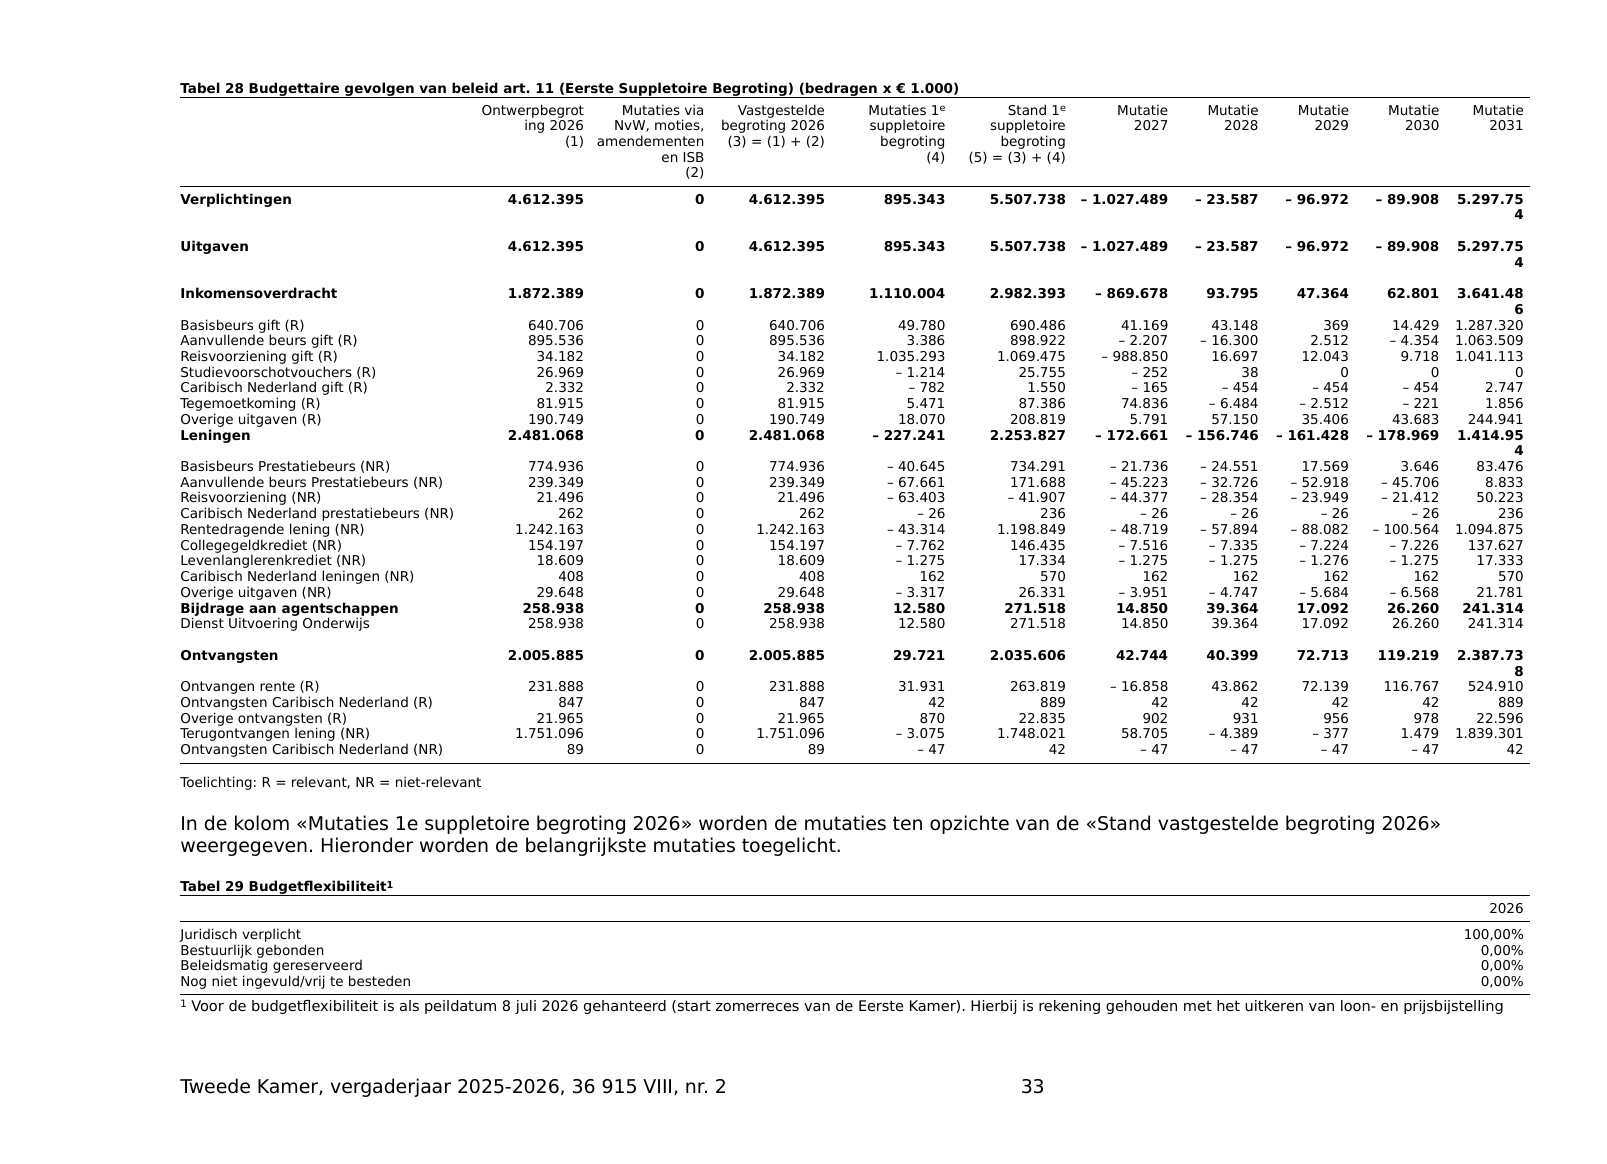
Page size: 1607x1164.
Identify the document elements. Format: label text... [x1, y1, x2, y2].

table_cell Caribisch Nederland prestatiebeurs (NR) [180, 506, 475, 522]
table_cell 1.041.113 [1445, 349, 1529, 364]
table_cell – 4.354 [1355, 333, 1445, 349]
table_cell 2.982.393 [951, 286, 1072, 317]
table_cell 21.496 [475, 490, 590, 506]
table_cell Ontvangsten [180, 648, 475, 679]
table_cell 524.910 [1445, 679, 1529, 695]
table_cell 5.297.754 [1445, 187, 1529, 223]
table_cell 21.965 [710, 711, 831, 726]
table_cell Caribisch Nederland leningen (NR) [180, 569, 475, 585]
table_cell Studievoorschotvouchers (R) [180, 365, 475, 380]
table_cell 1.839.301 [1445, 726, 1529, 742]
table_cell 29.721 [831, 648, 951, 679]
table_cell – 1.214 [831, 365, 951, 380]
table_cell – 89.908 [1355, 187, 1445, 223]
table_cell 3.641.486 [1445, 286, 1529, 317]
table_cell Ontwerpbegroting 2026 (1) [475, 98, 590, 186]
table_cell 0 [590, 569, 710, 585]
table_cell 26.260 [1355, 616, 1445, 632]
table_cell 0 [590, 187, 710, 223]
table_cell [180, 896, 1349, 921]
table_cell [180, 270, 475, 286]
table_cell 4.612.395 [710, 187, 831, 223]
table_cell 847 [710, 695, 831, 711]
table_cell 1.872.389 [710, 286, 831, 317]
table_cell 9.718 [1355, 349, 1445, 364]
table_cell [951, 270, 1072, 286]
table_cell 0 [590, 742, 710, 762]
table_cell – 45.706 [1355, 475, 1445, 490]
table_cell 895.536 [710, 333, 831, 349]
table_cell 640.706 [475, 317, 590, 333]
table_cell [1174, 270, 1264, 286]
table_cell [1445, 270, 1529, 286]
table_cell – 26 [1072, 506, 1174, 522]
table_cell 83.476 [1445, 459, 1529, 474]
table_cell 1.094.875 [1445, 522, 1529, 537]
table_cell – 454 [1174, 380, 1264, 396]
table_cell 1.414.954 [1445, 428, 1529, 459]
table_cell 89 [475, 742, 590, 762]
table_cell 1.069.475 [951, 349, 1072, 364]
table_cell [1355, 223, 1445, 239]
table_cell 2.481.068 [475, 428, 590, 459]
table_cell 154.197 [710, 538, 831, 553]
table_cell [1072, 223, 1174, 239]
table_cell 902 [1072, 711, 1174, 726]
table_cell – 48.719 [1072, 522, 1174, 537]
table_cell Rentedragende lening (NR) [180, 522, 475, 537]
table_cell – 1.275 [831, 553, 951, 569]
table_cell Ontvangen rente (R) [180, 679, 475, 695]
table_cell – 7.516 [1072, 538, 1174, 553]
table_cell 0 [590, 490, 710, 506]
table_cell 29.648 [475, 585, 590, 600]
table_cell Bestuurlijk gebonden [180, 942, 1349, 958]
table_cell [1174, 223, 1264, 239]
table_cell 0 [1264, 365, 1355, 380]
table_cell Tegemoetkoming (R) [180, 396, 475, 412]
table_cell – 32.726 [1174, 475, 1264, 490]
table_cell 734.291 [951, 459, 1072, 474]
table_cell Reisvoorziening (NR) [180, 490, 475, 506]
table_cell Inkomensoverdracht [180, 286, 475, 317]
table_cell Aanvullende beurs gift (R) [180, 333, 475, 349]
table_cell – 2.207 [1072, 333, 1174, 349]
table_cell 258.938 [475, 600, 590, 616]
table_cell [1072, 632, 1174, 648]
table_cell 258.938 [710, 600, 831, 616]
table_cell 100,00% [1350, 922, 1529, 942]
table_cell [590, 270, 710, 286]
table_cell 895.343 [831, 239, 951, 270]
table_cell – 26 [1264, 506, 1355, 522]
table_cell 35.406 [1264, 412, 1355, 427]
table_cell 72.713 [1264, 648, 1355, 679]
table_cell – 1.027.489 [1072, 239, 1174, 270]
table_cell 18.070 [831, 412, 951, 427]
table_cell 3.646 [1355, 459, 1445, 474]
table_cell 889 [951, 695, 1072, 711]
table_cell 0 [590, 585, 710, 600]
table_cell [951, 632, 1072, 648]
table_cell – 89.908 [1355, 239, 1445, 270]
table_cell 8.833 [1445, 475, 1529, 490]
table_cell [590, 223, 710, 239]
table_cell 0 [590, 286, 710, 317]
table_cell – 57.894 [1174, 522, 1264, 537]
table_cell 14.850 [1072, 600, 1174, 616]
table_cell 41.169 [1072, 317, 1174, 333]
table_cell – 26 [831, 506, 951, 522]
table_cell 2.387.738 [1445, 648, 1529, 679]
table_cell 2.332 [475, 380, 590, 396]
table_cell Ontvangsten Caribisch Nederland (R) [180, 695, 475, 711]
table_cell – 40.645 [831, 459, 951, 474]
table_cell 22.835 [951, 711, 1072, 726]
table_cell 31.931 [831, 679, 951, 695]
table_cell 239.349 [710, 475, 831, 490]
table_cell 2.005.885 [475, 648, 590, 679]
table_cell 0 [590, 538, 710, 553]
table_header Tabel 29 Budgetflexibiliteit1 [180, 879, 1529, 895]
table_cell – 227.241 [831, 428, 951, 459]
table_cell Toelichting: R = relevant, NR = niet-relevant [180, 764, 1529, 791]
table_cell Collegegeldkrediet (NR) [180, 538, 475, 553]
table_cell – 178.969 [1355, 428, 1445, 459]
table_cell 0 [590, 648, 710, 679]
table_cell 162 [1355, 569, 1445, 585]
table_cell Overige ontvangsten (R) [180, 711, 475, 726]
table_cell 42.744 [1072, 648, 1174, 679]
table_cell Nog niet ingevuld/vrij te besteden [180, 974, 1349, 994]
table_cell 21.965 [475, 711, 590, 726]
table_cell 1.110.004 [831, 286, 951, 317]
table_cell – 6.568 [1355, 585, 1445, 600]
table_cell 0 [590, 412, 710, 427]
table_cell 12.580 [831, 600, 951, 616]
table_cell 408 [710, 569, 831, 585]
table_cell [1264, 632, 1355, 648]
table_cell 119.219 [1355, 648, 1445, 679]
table_cell – 23.587 [1174, 187, 1264, 223]
table_cell [951, 223, 1072, 239]
table_cell [1445, 632, 1529, 648]
table_cell 58.705 [1072, 726, 1174, 742]
table_cell – 67.661 [831, 475, 951, 490]
table_cell 244.941 [1445, 412, 1529, 427]
table_cell 2.747 [1445, 380, 1529, 396]
table_cell 0 [590, 365, 710, 380]
table_cell Mutaties 1e suppletoire begroting (4) [831, 98, 951, 186]
table_cell 57.150 [1174, 412, 1264, 427]
table_cell 0 [590, 428, 710, 459]
table_cell 898.922 [951, 333, 1072, 349]
table_cell 978 [1355, 711, 1445, 726]
table_cell 89 [710, 742, 831, 762]
table_cell 0 [590, 396, 710, 412]
table_cell [180, 223, 475, 239]
table_cell 1.872.389 [475, 286, 590, 317]
table_cell 14.429 [1355, 317, 1445, 333]
table_cell – 26 [1355, 506, 1445, 522]
table_cell 5.791 [1072, 412, 1174, 427]
table_cell – 156.746 [1174, 428, 1264, 459]
table_cell 236 [1445, 506, 1529, 522]
table_cell – 5.684 [1264, 585, 1355, 600]
table_cell [710, 270, 831, 286]
table_cell 34.182 [710, 349, 831, 364]
table_cell 895.536 [475, 333, 590, 349]
table_cell – 7.762 [831, 538, 951, 553]
table_cell – 3.951 [1072, 585, 1174, 600]
table_cell – 23.949 [1264, 490, 1355, 506]
table_cell 4.612.395 [475, 239, 590, 270]
table_cell 42 [951, 742, 1072, 762]
table_cell 2.332 [710, 380, 831, 396]
table_cell – 100.564 [1355, 522, 1445, 537]
table_cell 74.836 [1072, 396, 1174, 412]
table_cell [1355, 270, 1445, 286]
table_cell 34.182 [475, 349, 590, 364]
table_cell – 16.300 [1174, 333, 1264, 349]
table_cell [1072, 270, 1174, 286]
table_cell Mutatie 2030 [1355, 98, 1445, 186]
table_cell 0 [590, 616, 710, 632]
table_cell 42 [1355, 695, 1445, 711]
table_cell [831, 632, 951, 648]
table_cell 0 [590, 726, 710, 742]
table_cell 5.471 [831, 396, 951, 412]
table_cell – 1.275 [1174, 553, 1264, 569]
table_cell 1.856 [1445, 396, 1529, 412]
table_cell 62.801 [1355, 286, 1445, 317]
table_cell 0 [590, 553, 710, 569]
table_cell [1264, 270, 1355, 286]
table_cell 17.092 [1264, 600, 1355, 616]
table_cell 81.915 [710, 396, 831, 412]
table_cell 50.223 [1445, 490, 1529, 506]
table_cell – 782 [831, 380, 951, 396]
table_cell 17.333 [1445, 553, 1529, 569]
table_cell 29.648 [710, 585, 831, 600]
table_cell 43.862 [1174, 679, 1264, 695]
table_cell – 869.678 [1072, 286, 1174, 317]
table_cell 870 [831, 711, 951, 726]
table_cell 0 [1355, 365, 1445, 380]
table_cell [475, 223, 590, 239]
table_cell 570 [1445, 569, 1529, 585]
table_cell – 1.275 [1355, 553, 1445, 569]
table_cell Levenlanglerenkrediet (NR) [180, 553, 475, 569]
table_cell 38 [1174, 365, 1264, 380]
table_cell 190.749 [475, 412, 590, 427]
table_cell 0 [590, 711, 710, 726]
text In de kolom «Mutaties 1e suppletoire begroting 2026» worden de mutaties ten opzichte van de «Stand vastgestelde begroting 2026» weergegeven. Hieronder worden de belangrijkste mutaties toegelicht. [180, 813, 1529, 857]
table_cell [710, 632, 831, 648]
table_cell 26.969 [710, 365, 831, 380]
table_cell 1.751.096 [710, 726, 831, 742]
table_cell 17.092 [1264, 616, 1355, 632]
table_cell 40.399 [1174, 648, 1264, 679]
table_cell – 26 [1174, 506, 1264, 522]
table_cell – 3.317 [831, 585, 951, 600]
table_cell 162 [1072, 569, 1174, 585]
table_cell 262 [475, 506, 590, 522]
table_cell 208.819 [951, 412, 1072, 427]
table_cell 1.287.320 [1445, 317, 1529, 333]
table_cell – 47 [831, 742, 951, 762]
table_cell Verplichtingen [180, 187, 475, 223]
table_cell Mutatie 2031 [1445, 98, 1529, 186]
table_cell 162 [831, 569, 951, 585]
table_cell 0 [590, 317, 710, 333]
table_cell 271.518 [951, 616, 1072, 632]
table_cell Aanvullende beurs Prestatiebeurs (NR) [180, 475, 475, 490]
table_cell 231.888 [475, 679, 590, 695]
table_cell 690.486 [951, 317, 1072, 333]
table_cell 0 [590, 459, 710, 474]
table_cell 22.596 [1445, 711, 1529, 726]
table_cell 87.386 [951, 396, 1072, 412]
table_cell [831, 223, 951, 239]
table_cell [180, 632, 475, 648]
table_cell 0 [1445, 365, 1529, 380]
table_cell 258.938 [710, 616, 831, 632]
table_cell 0 [590, 506, 710, 522]
table_cell 271.518 [951, 600, 1072, 616]
table_cell Ontvangsten Caribisch Nederland (NR) [180, 742, 475, 762]
table_cell 262 [710, 506, 831, 522]
table_cell 0 [590, 522, 710, 537]
table_cell 81.915 [475, 396, 590, 412]
table_cell 72.139 [1264, 679, 1355, 695]
table_cell – 4.747 [1174, 585, 1264, 600]
table_cell 17.334 [951, 553, 1072, 569]
table_cell 47.364 [1264, 286, 1355, 317]
table_header Tabel 28 Budgettaire gevolgen van beleid art. 11 (Eerste Suppletoire Begroting) (bedragen x € 1.000) [180, 81, 1529, 97]
table_cell – 45.223 [1072, 475, 1174, 490]
table_cell 774.936 [710, 459, 831, 474]
table_cell 190.749 [710, 412, 831, 427]
table_cell – 88.082 [1264, 522, 1355, 537]
table_cell Basisbeurs Prestatiebeurs (NR) [180, 459, 475, 474]
table_cell 146.435 [951, 538, 1072, 553]
table_cell 2.253.827 [951, 428, 1072, 459]
table_cell 3.386 [831, 333, 951, 349]
table_cell 12.043 [1264, 349, 1355, 364]
table_cell 16.697 [1174, 349, 1264, 364]
table_cell – 23.587 [1174, 239, 1264, 270]
table_cell [1264, 223, 1355, 239]
table_cell 236 [951, 506, 1072, 522]
table_cell 0 [590, 600, 710, 616]
table_cell – 4.389 [1174, 726, 1264, 742]
table_cell – 3.075 [831, 726, 951, 742]
table_cell Caribisch Nederland gift (R) [180, 380, 475, 396]
table_cell – 2.512 [1264, 396, 1355, 412]
table_cell Terugontvangen lening (NR) [180, 726, 475, 742]
table_cell 162 [1264, 569, 1355, 585]
table_cell – 172.661 [1072, 428, 1174, 459]
table_cell 1.242.163 [710, 522, 831, 537]
table_cell Basisbeurs gift (R) [180, 317, 475, 333]
table_cell 1.751.096 [475, 726, 590, 742]
table_cell Bijdrage aan agentschappen [180, 600, 475, 616]
table_cell 0,00% [1350, 958, 1529, 974]
table_cell 14.850 [1072, 616, 1174, 632]
table_cell Leningen [180, 428, 475, 459]
table_cell 39.364 [1174, 600, 1264, 616]
table_cell 2.512 [1264, 333, 1355, 349]
table_cell Mutatie 2027 [1072, 98, 1174, 186]
table_cell 0 [590, 679, 710, 695]
table_cell 1.242.163 [475, 522, 590, 537]
table_cell 137.627 [1445, 538, 1529, 553]
table_cell 162 [1174, 569, 1264, 585]
table_cell Mutatie 2029 [1264, 98, 1355, 186]
table_cell 43.148 [1174, 317, 1264, 333]
table_cell Overige uitgaven (R) [180, 412, 475, 427]
table_cell – 41.907 [951, 490, 1072, 506]
table_cell 5.507.738 [951, 187, 1072, 223]
table_cell 239.349 [475, 475, 590, 490]
table_cell Dienst Uitvoering Onderwijs [180, 616, 475, 632]
table_cell 640.706 [710, 317, 831, 333]
table_cell Vastgestelde begroting 2026 (3) = (1) + (2) [710, 98, 831, 186]
table_cell 0 [590, 349, 710, 364]
table_cell 956 [1264, 711, 1355, 726]
table_cell Beleidsmatig gereserveerd [180, 958, 1349, 974]
table_cell 26.331 [951, 585, 1072, 600]
table_cell 18.609 [475, 553, 590, 569]
table_cell – 28.354 [1174, 490, 1264, 506]
table_cell 42 [1174, 695, 1264, 711]
table_cell 17.569 [1264, 459, 1355, 474]
table_cell 12.580 [831, 616, 951, 632]
table_cell 1.550 [951, 380, 1072, 396]
table_cell [475, 270, 590, 286]
table_cell – 24.551 [1174, 459, 1264, 474]
table_cell – 1.275 [1072, 553, 1174, 569]
table_cell 774.936 [475, 459, 590, 474]
table_cell 4.612.395 [710, 239, 831, 270]
table_cell – 47 [1072, 742, 1174, 762]
table_cell 1.035.293 [831, 349, 951, 364]
table_cell 1.748.021 [951, 726, 1072, 742]
table_cell Mutatie 2028 [1174, 98, 1264, 186]
table_cell 895.343 [831, 187, 951, 223]
table_cell – 221 [1355, 396, 1445, 412]
table_cell 1.479 [1355, 726, 1445, 742]
table_cell 171.688 [951, 475, 1072, 490]
table_cell – 252 [1072, 365, 1174, 380]
table_cell – 63.403 [831, 490, 951, 506]
table_cell 0 [590, 380, 710, 396]
table_cell – 988.850 [1072, 349, 1174, 364]
table_cell 1 Voor de budgetflexibiliteit is als peildatum 8 juli 2026 gehanteerd (start zomerreces van de Eerste Kamer). Hierbij is rekening gehouden met het uitkeren van loon- en prijsbijstelling [180, 995, 1529, 1015]
table_cell 0,00% [1350, 942, 1529, 958]
table_cell 231.888 [710, 679, 831, 695]
table_cell – 96.972 [1264, 239, 1355, 270]
table_cell – 47 [1264, 742, 1355, 762]
table_cell 1.198.849 [951, 522, 1072, 537]
table_cell [1445, 223, 1529, 239]
table_cell [831, 270, 951, 286]
table_cell Uitgaven [180, 239, 475, 270]
table_cell – 1.276 [1264, 553, 1355, 569]
table_cell Stand 1e suppletoire begroting (5) = (3) + (4) [951, 98, 1072, 186]
table_cell 5.297.754 [1445, 239, 1529, 270]
table_cell 2.035.606 [951, 648, 1072, 679]
table_cell [475, 632, 590, 648]
table_cell 258.938 [475, 616, 590, 632]
table_cell 0 [590, 475, 710, 490]
table_cell – 16.858 [1072, 679, 1174, 695]
table_cell – 1.027.489 [1072, 187, 1174, 223]
table_cell 0 [590, 333, 710, 349]
table_cell [590, 632, 710, 648]
table_cell 18.609 [710, 553, 831, 569]
table_cell 154.197 [475, 538, 590, 553]
table_cell 93.795 [1174, 286, 1264, 317]
table_cell – 96.972 [1264, 187, 1355, 223]
table_cell 2.005.885 [710, 648, 831, 679]
table_cell Reisvoorziening gift (R) [180, 349, 475, 364]
table_cell – 7.226 [1355, 538, 1445, 553]
table_cell Juridisch verplicht [180, 922, 1349, 942]
table_cell – 44.377 [1072, 490, 1174, 506]
table_cell 241.314 [1445, 616, 1529, 632]
table_cell 241.314 [1445, 600, 1529, 616]
table_cell – 165 [1072, 380, 1174, 396]
table_cell 847 [475, 695, 590, 711]
table_cell – 21.412 [1355, 490, 1445, 506]
table_cell 889 [1445, 695, 1529, 711]
table_cell – 21.736 [1072, 459, 1174, 474]
table_cell Overige uitgaven (NR) [180, 585, 475, 600]
table_cell Mutaties via NvW, moties, amendementen en ISB (2) [590, 98, 710, 186]
table_cell [180, 98, 475, 186]
table_cell 26.969 [475, 365, 590, 380]
table_cell 931 [1174, 711, 1264, 726]
table_cell 42 [1072, 695, 1174, 711]
table_cell – 52.918 [1264, 475, 1355, 490]
table_cell 39.364 [1174, 616, 1264, 632]
table_cell – 454 [1264, 380, 1355, 396]
table_cell 42 [1264, 695, 1355, 711]
table_cell 43.683 [1355, 412, 1445, 427]
table_cell 570 [951, 569, 1072, 585]
table_cell – 47 [1174, 742, 1264, 762]
table_cell 263.819 [951, 679, 1072, 695]
table_cell 1.063.509 [1445, 333, 1529, 349]
table_cell 369 [1264, 317, 1355, 333]
table_cell – 47 [1355, 742, 1445, 762]
table_cell – 377 [1264, 726, 1355, 742]
table_cell [1355, 632, 1445, 648]
table_cell 42 [831, 695, 951, 711]
table_cell – 7.335 [1174, 538, 1264, 553]
table_cell 5.507.738 [951, 239, 1072, 270]
table_cell 0 [590, 239, 710, 270]
table_cell 21.781 [1445, 585, 1529, 600]
table_cell 0,00% [1350, 974, 1529, 994]
table_cell 408 [475, 569, 590, 585]
table_cell 2.481.068 [710, 428, 831, 459]
table_cell 2026 [1350, 896, 1529, 921]
table_cell – 454 [1355, 380, 1445, 396]
table_cell – 6.484 [1174, 396, 1264, 412]
table_cell [1174, 632, 1264, 648]
table_cell – 161.428 [1264, 428, 1355, 459]
table_cell 42 [1445, 742, 1529, 762]
table_cell 0 [590, 695, 710, 711]
table_cell – 7.224 [1264, 538, 1355, 553]
table_cell 4.612.395 [475, 187, 590, 223]
table_cell – 43.314 [831, 522, 951, 537]
table_cell 116.767 [1355, 679, 1445, 695]
table_cell 49.780 [831, 317, 951, 333]
table_cell 21.496 [710, 490, 831, 506]
table_cell 26.260 [1355, 600, 1445, 616]
table_cell 25.755 [951, 365, 1072, 380]
table_cell [710, 223, 831, 239]
